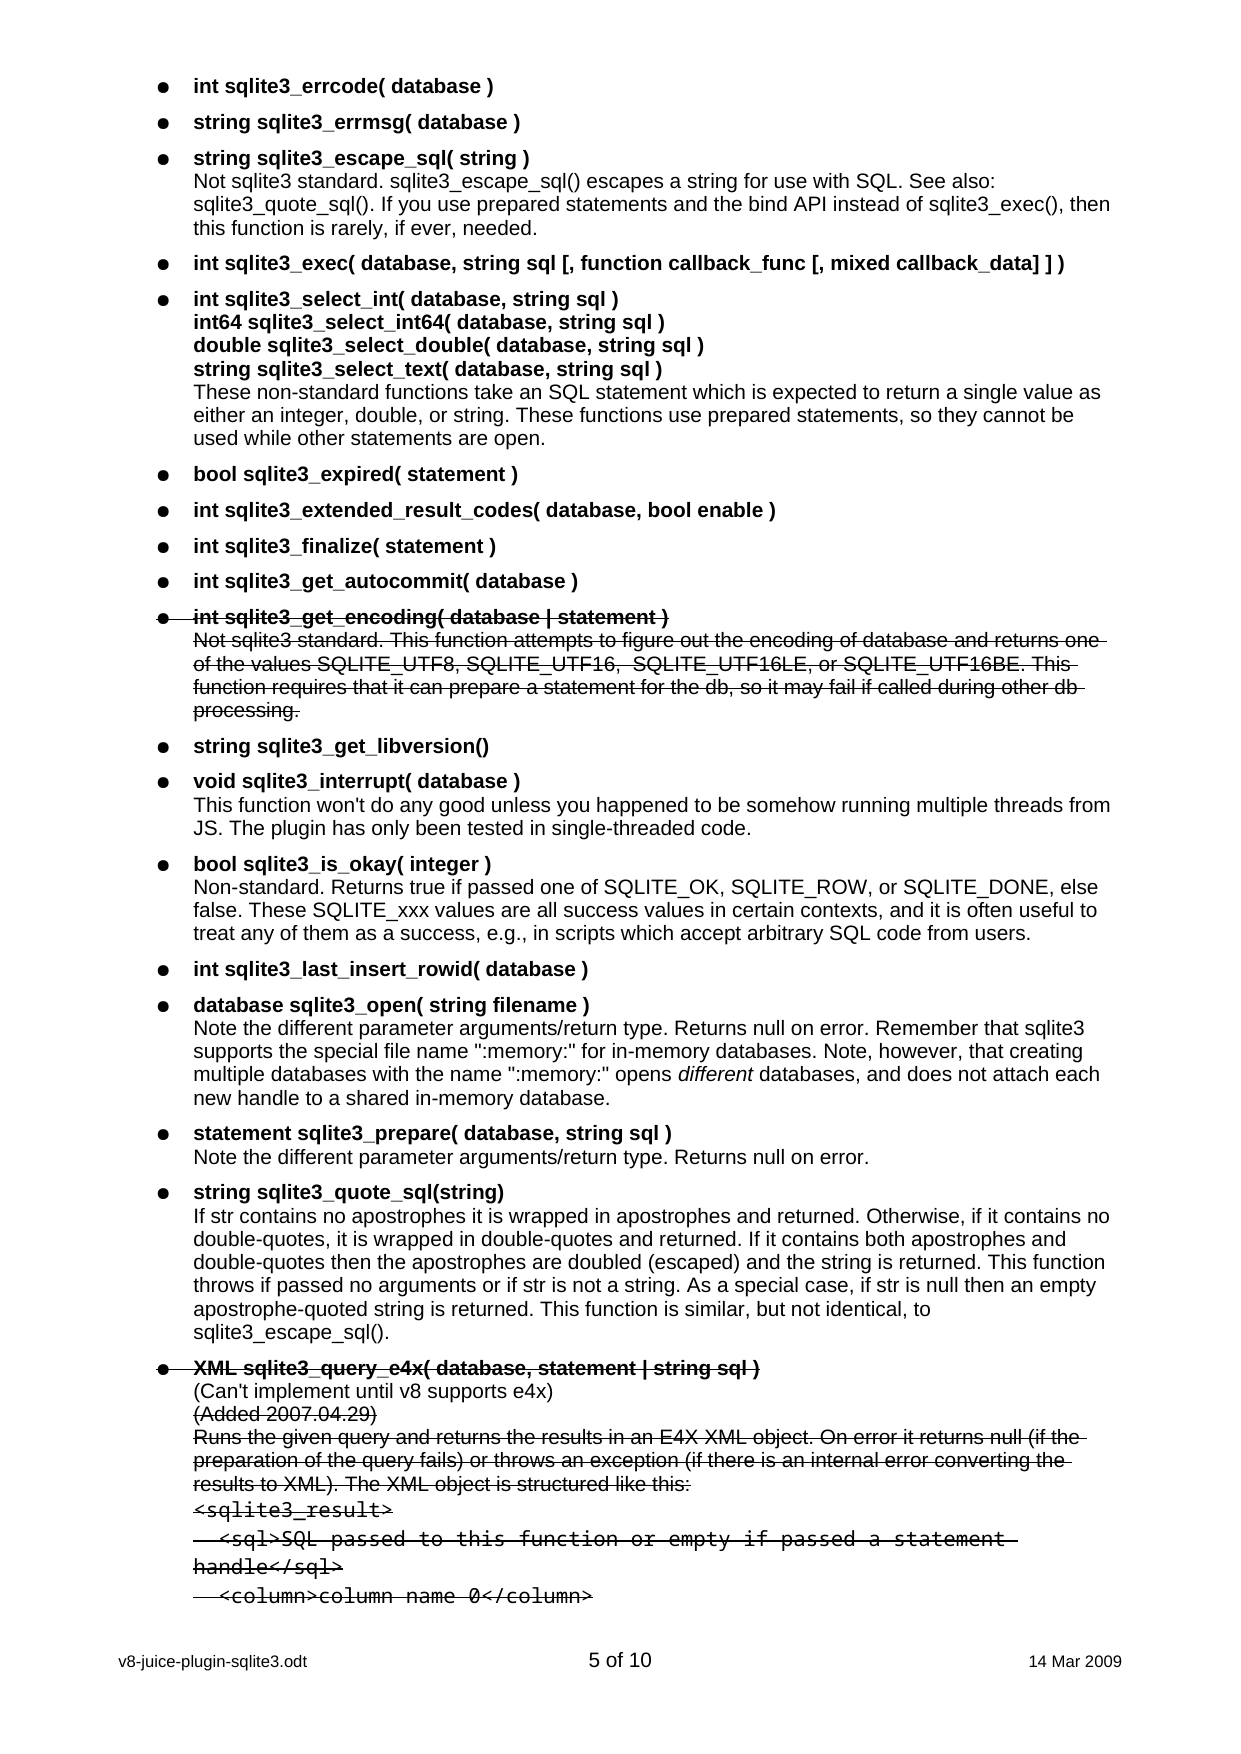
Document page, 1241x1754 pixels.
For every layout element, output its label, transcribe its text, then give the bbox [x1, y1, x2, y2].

list int sqlite3_select_int( database, string sql ) int64 sqlite3_select_int64( database, string sql ) double sqlite3_select_double( database, string sql ) string sqlite3_select_text( database, string sql ) These non-standard functions take an SQL statement which is expected to return a single value as either an integer, double, or string. These functions use prepared statements, so they cannot be used while other statements are open. [156, 288, 1122, 450]
list void sqlite3_interrupt( database ) This function won't do any good unless you happened to be somehow running multiple threads from JS. The plugin has only been tested in single-threaded code. [156, 770, 1122, 840]
list string sqlite3_escape_sql( string ) Not sqlite3 standard. sqlite3_escape_sql() escapes a string for use with SQL. See also: sqlite3_quote_sql(). If you use prepared statements and the bind API instead of sqlite3_exec(), then this function is rarely, if ever, needed. [156, 146, 1122, 239]
list int sqlite3_finalize( statement ) [156, 534, 1122, 557]
list XML sqlite3_query_e4x( database, statement | string sql ) (Can't implement until v8 supports e4x) (Added 2007.04.29) Runs the given query and returns the results in an E4X XML object. On error it returns null (if the preparation of the query fails) or throws an exception (if there is an internal error converting the results to XML). The XML object is structured like this: <sqlite3_result> <sql>SQL passed to this function or empty if passed a statement handle</sql> <column>column name 0</column> [156, 1356, 1122, 1609]
list bool sqlite3_is_okay( integer ) Non-standard. Returns true if passed one of SQLITE_OK, SQLITE_ROW, or SQLITE_DONE, else false. These SQLITE_xxx values are all success values in certain contexts, and it is often useful to treat any of them as a success, e.g., in scripts which accept arbitrary SQL code from users. [156, 852, 1122, 945]
list statement sqlite3_prepare( database, string sql ) Note the different parameter arguments/return type. Returns null on error. [156, 1122, 1122, 1168]
list int sqlite3_last_insert_rowid( database ) [156, 958, 1122, 981]
list int sqlite3_get_autocommit( database ) [156, 570, 1122, 593]
list int sqlite3_exec( database, string sql [, function callback_func [, mixed callback_data] ] ) [156, 252, 1122, 275]
list string sqlite3_errmsg( database ) [156, 111, 1122, 134]
list string sqlite3_quote_sql(string) If str contains no apostrophes it is wrapped in apostrophes and returned. Otherwise, if it contains no double-quotes, it is wrapped in double-quotes and returned. If it contains both apostrophes and double-quotes then the apostrophes are doubled (escaped) and the string is returned. This function throws if passed no arguments or if str is not a string. As a special case, if str is null then an empty apostrophe-quoted string is returned. This function is similar, but not identical, to sqlite3_escape_sql(). [156, 1181, 1122, 1343]
list int sqlite3_get_encoding( database | statement ) Not sqlite3 standard. This function attempts to figure out the encoding of database and returns one of the values SQLITE_UTF8, SQLITE_UTF16, SQLITE_UTF16LE, or SQLITE_UTF16BE. This function requires that it can prepare a statement for the db, so it may fail if called during other db processing. [156, 606, 1122, 722]
list bool sqlite3_expired( statement ) [156, 463, 1122, 486]
list int sqlite3_errcode( database ) [156, 75, 1122, 98]
list string sqlite3_get_libversion() [156, 734, 1122, 757]
list int sqlite3_extended_result_codes( database, bool enable ) [156, 498, 1122, 522]
list database sqlite3_open( string filename ) Note the different parameter arguments/return type. Returns null on error. Remember that sqlite3 supports the special file name ":memory:" for in-memory databases. Note, however, that creating multiple databases with the name ":memory:" opens different databases, and does not attach each new handle to a shared in-memory database. [156, 993, 1122, 1109]
